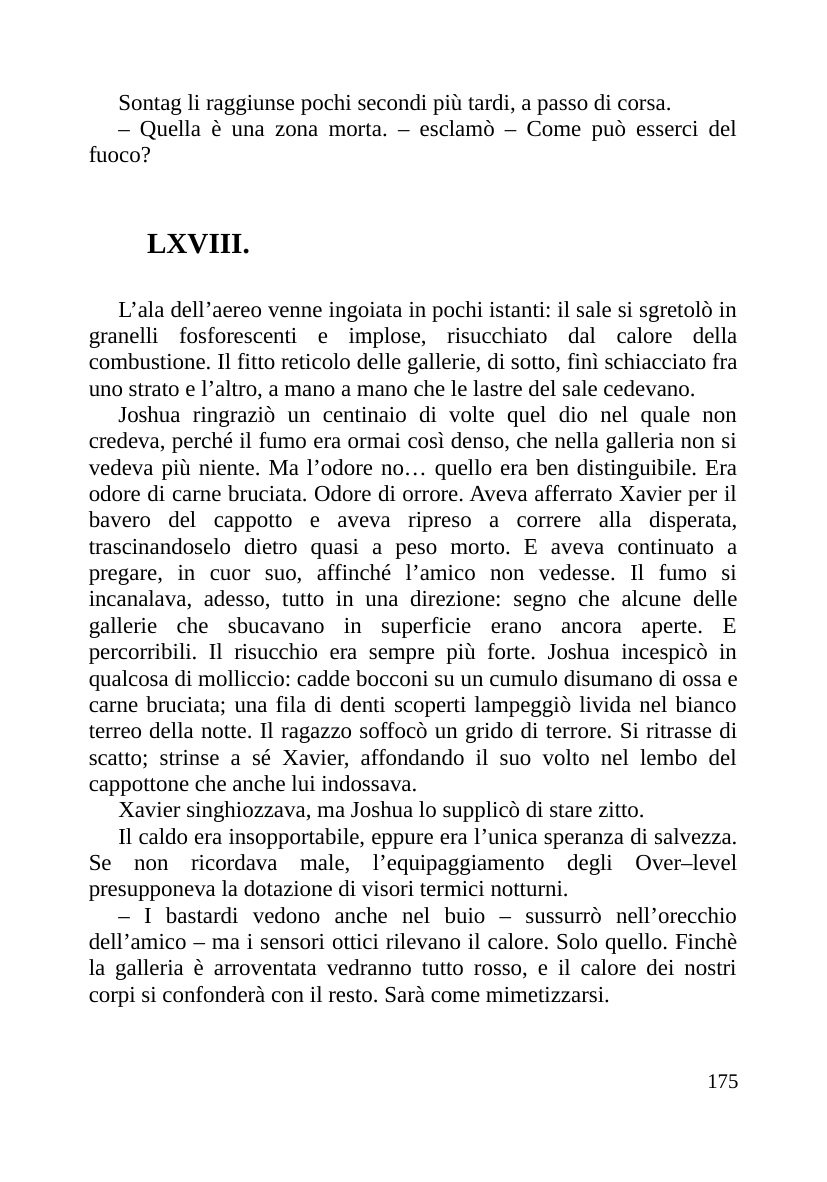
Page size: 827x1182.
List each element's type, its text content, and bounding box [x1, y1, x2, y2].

text – Quella è una zona morta. – esclamò – Come può esserci del fuoco? [88, 115, 738, 168]
text Il caldo era insopportabile, eppure era l’unica speranza di salvezza. Se non ricordava male, l’equipaggiamento degli Over–level presupponeva la dotazione di visori termici notturni. [88, 823, 738, 902]
text Sontag li raggiunse pochi secondi più tardi, a passo di corsa. [88, 88, 738, 115]
text Joshua ringraziò un centinaio di volte quel dio nel quale non credeva, perché il fumo era ormai così denso, che nella galleria non si vedeva più niente. Ma l’odore no… quello era ben distinguibile. Era odore di carne bruciata. Odore di orrore. Aveva afferrato Xavier per il bavero del cappotto e aveva ripreso a correre alla disperata, trascinandoselo dietro quasi a peso morto. E aveva continuato a pregare, in cuor suo, affinché l’amico non vedesse. Il fumo si incanalava, adesso, tutto in una direzione: segno che alcune delle gallerie che sbucavano in superficie erano ancora aperte. E percorribili. Il risucchio era sempre più forte. Joshua incespicò in qualcosa di molliccio: cadde bocconi su un cumulo disumano di ossa e carne bruciata; una fila di denti scoperti lampeggiò livida nel bianco terreo della notte. Il ragazzo soffocò un grido di terrore. Si ritrasse di scatto; strinse a sé Xavier, affondando il suo volto nel lembo del cappottone che anche lui indossava. [88, 401, 738, 796]
text – I bastardi vedono anche nel buio – sussurrò nell’orecchio dell’amico – ma i sensori ottici rilevano il calore. Solo quello. Finchè la galleria è arroventata vedranno tutto rosso, e il calore dei nostri corpi si confonderà con il resto. Sarà come mimetizzarsi. [88, 902, 738, 1007]
subtitle LXVIII. [88, 227, 738, 260]
text Xavier singhiozzava, ma Joshua lo supplicò di stare zitto. [88, 796, 738, 823]
text L’ala dell’aereo venne ingoiata in pochi istanti: il sale si sgretolò in granelli fosforescenti e implose, risucchiato dal calore della combustione. Il fitto reticolo delle gallerie, di sotto, finì schiacciato fra uno strato e l’altro, a mano a mano che le lastre del sale cedevano. [88, 296, 738, 401]
